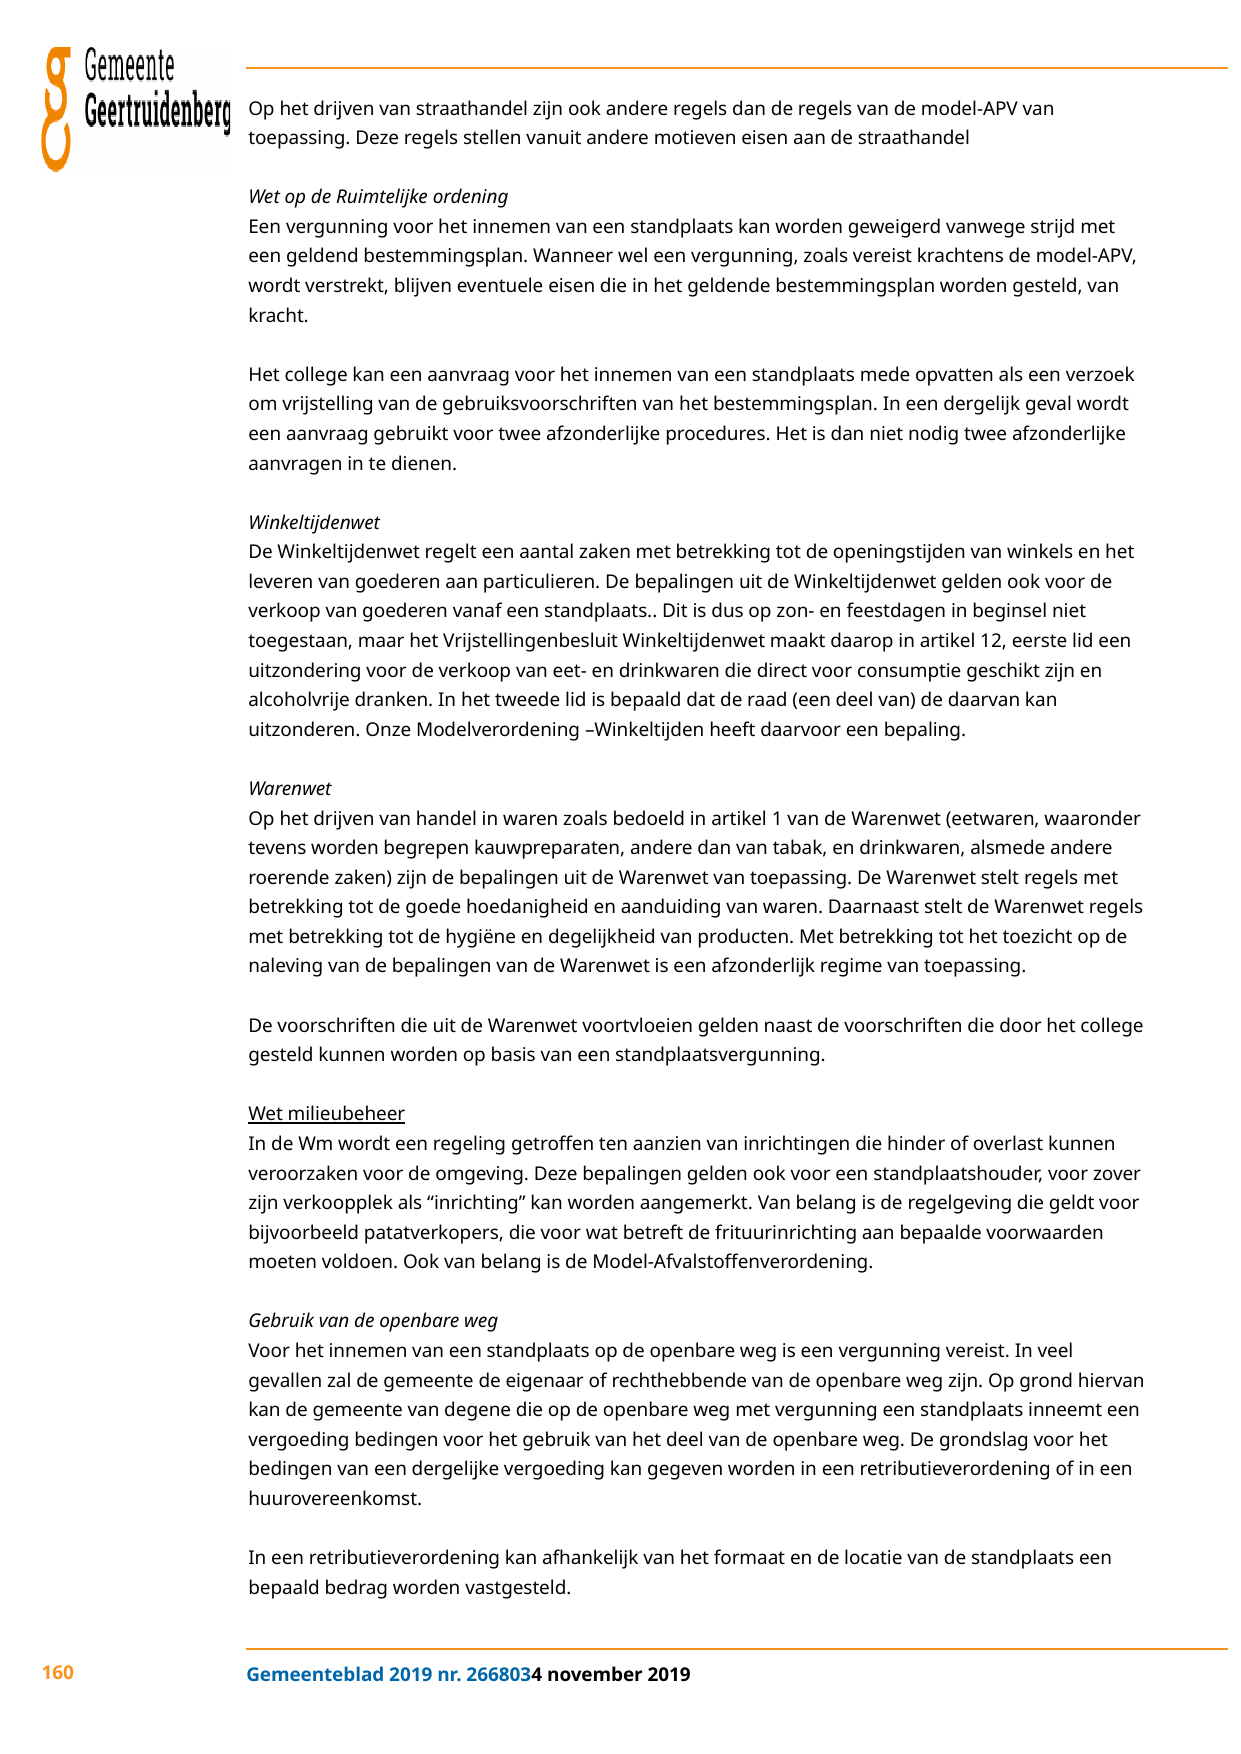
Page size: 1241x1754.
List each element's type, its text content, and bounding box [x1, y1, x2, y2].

text De Winkeltijdenwet regelt een aantal zaken met betrekking tot de openingstijden van winkels en het leveren van goederen aan particulieren. De bepalingen uit de Winkeltijdenwet gelden ook voor de verkoop van goederen vanaf een standplaats.. Dit is dus op zon- en feestdagen in beginsel niet toegestaan, maar het Vrijstellingenbesluit Winkeltijdenwet maakt daarop in artikel 12, eerste lid een uitzondering voor de verkoop van eet- en drinkwaren die direct voor consumptie geschikt zijn en alcoholvrije dranken. In het tweede lid is bepaald dat de raad (een deel van) de daarvan kan uitzonderen. Onze Modelverordening –Winkeltijden heeft daarvoor een bepaling. [248, 538, 1152, 742]
text Warenwet [248, 775, 1152, 801]
text Op het drijven van straathandel zijn ook andere regels dan de regels van de model-APV van toepassing. Deze regels stellen vanuit andere motieven eisen aan de straathandel [248, 95, 1152, 150]
text Een vergunning voor het innemen van een standplaats kan worden geweigerd vanwege strijd met een geldend bestemmingsplan. Wanneer wel een vergunning, zoals vereist krachtens de model-APV, wordt verstrekt, blijven eventuele eisen die in het geldende bestemmingsplan worden gesteld, van kracht. [248, 213, 1152, 328]
picture [41, 47, 231, 172]
text In de Wm wordt een regeling getroffen ten aanzien van inrichtingen die hinder of overlast kunnen veroorzaken voor de omgeving. Deze bepalingen gelden ook voor een standplaatshouder, voor zover zijn verkoopplek als “inrichting” kan worden aangemerkt. Van belang is de regelgeving die geldt voor bijvoorbeeld patatverkopers, die voor wat betreft de frituurinrichting aan bepaalde voorwaarden moeten voldoen. Ook van belang is de Model-Afvalstoffenverordening. [248, 1130, 1152, 1274]
text De voorschriften die uit de Warenwet voortvloeien gelden naast de voorschriften die door het college gesteld kunnen worden op basis van een standplaatsvergunning. [248, 1012, 1152, 1067]
text Het college kan een aanvraag voor het innemen van een standplaats mede opvatten als een verzoek om vrijstelling van de gebruiksvoorschriften van het bestemmingsplan. In een dergelijk geval wordt een aanvraag gebruikt voor twee afzonderlijke procedures. Het is dan niet nodig twee afzonderlijke aanvragen in te dienen. [248, 361, 1152, 476]
text Wet milieubeheer [248, 1101, 1152, 1126]
text Voor het innemen van een standplaats op de openbare weg is een vergunning vereist. In veel gevallen zal de gemeente de eigenaar of rechthebbende van de openbare weg zijn. Op grond hiervan kan de gemeente van degene die op de openbare weg met vergunning een standplaats inneemt een vergoeding bedingen voor het gebruik van het deel van de openbare weg. De grondslag voor het bedingen van een dergelijke vergoeding kan gegeven worden in een retributieverordening of in een huurovereenkomst. [248, 1337, 1152, 1511]
text In een retributieverordening kan afhankelijk van het formaat en de locatie van de standplaats een bepaald bedrag worden vastgesteld. [248, 1544, 1152, 1600]
text Wet op de Ruimtelijke ordening [248, 183, 1152, 209]
text Winkeltijdenwet [248, 509, 1152, 535]
text Gebruik van de openbare weg [248, 1308, 1152, 1333]
text Op het drijven van handel in waren zoals bedoeld in artikel 1 van de Warenwet (eetwaren, waaronder tevens worden begrepen kauwpreparaten, andere dan van tabak, en drinkwaren, alsmede andere roerende zaken) zijn de bepalingen uit de Warenwet van toepassing. De Warenwet stelt regels met betrekking tot de goede hoedanigheid en aanduiding van waren. Daarnaast stelt de Warenwet regels met betrekking tot de hygiëne en degelijkheid van producten. Met betrekking tot het toezicht op de naleving van de bepalingen van de Warenwet is een afzonderlijk regime van toepassing. [248, 805, 1152, 978]
